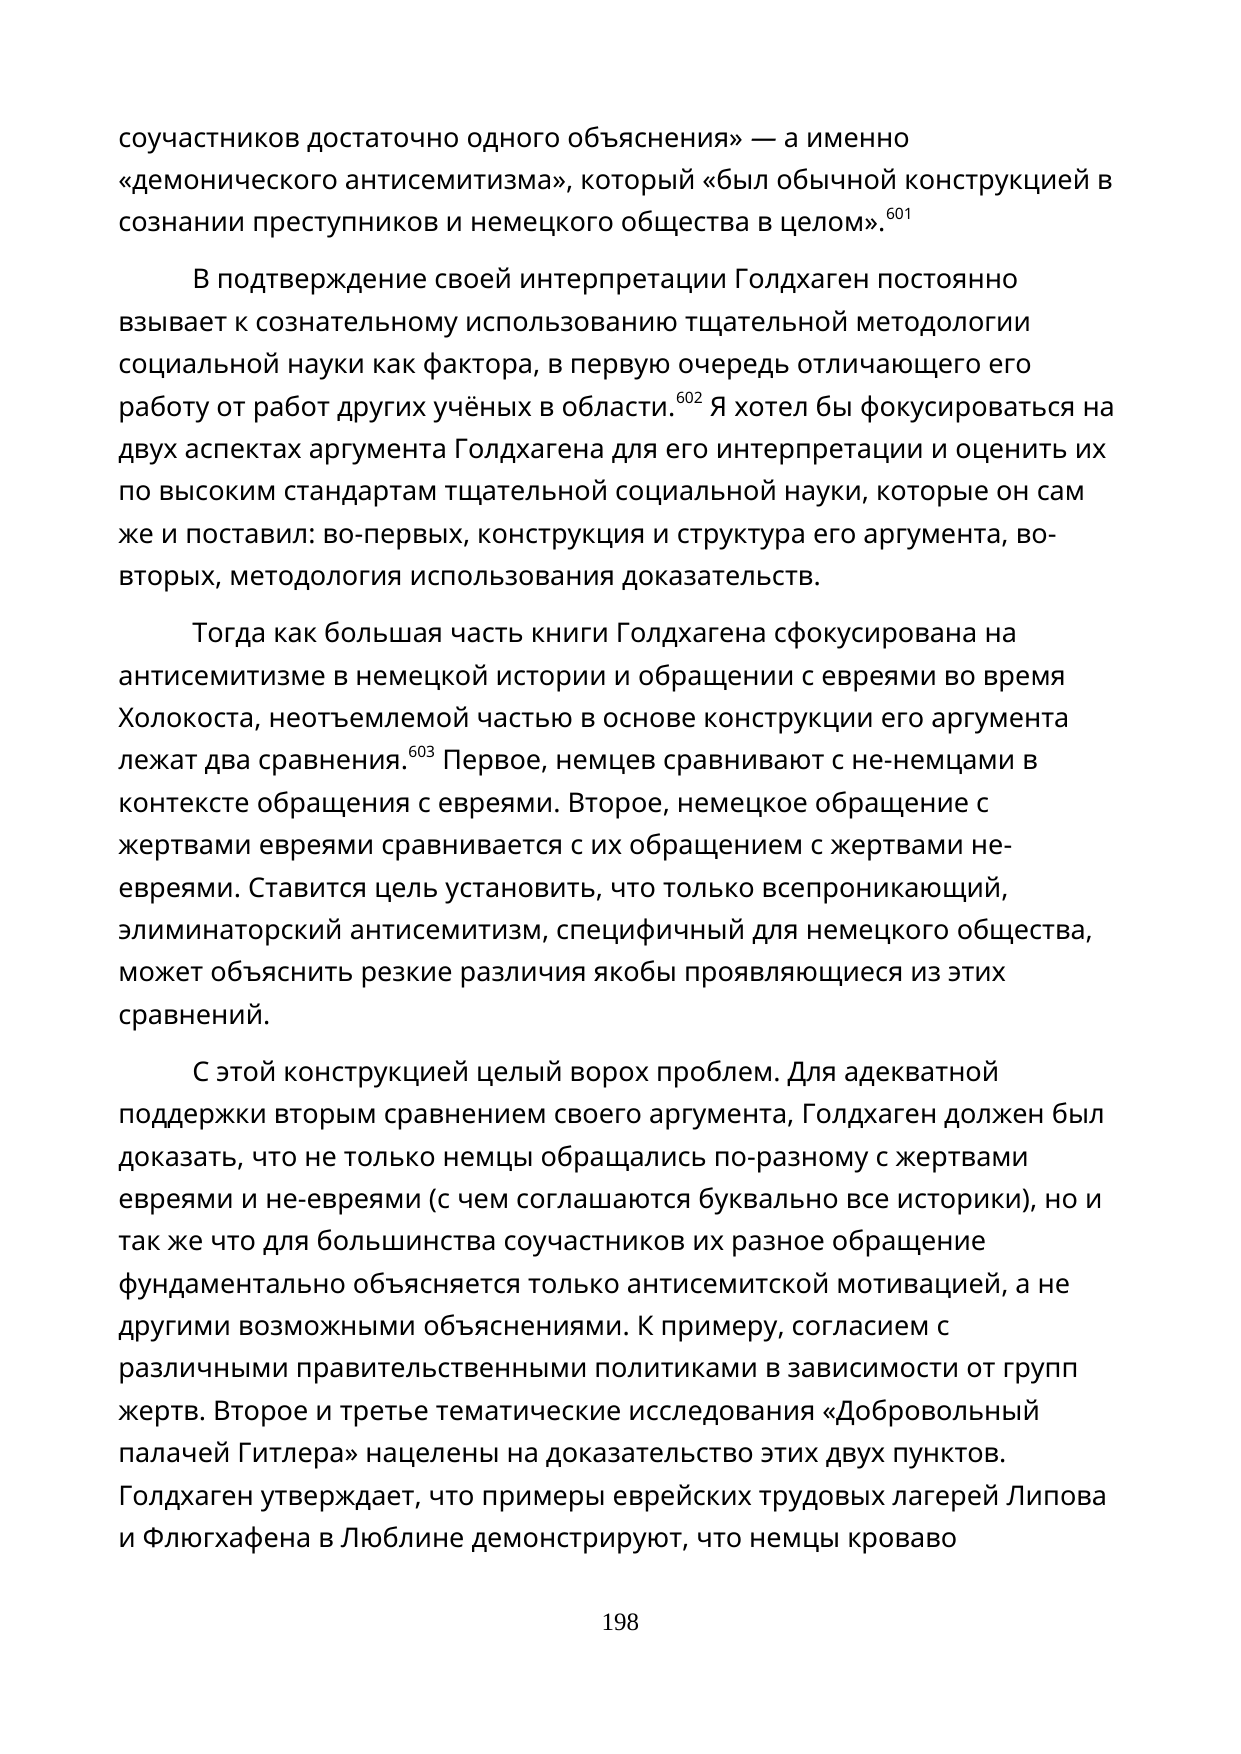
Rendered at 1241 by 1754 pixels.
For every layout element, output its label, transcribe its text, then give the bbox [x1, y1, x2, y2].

text соучастников достаточно одного объяснения» — а именно «демонического антисемитизма», который «был обычной конструкцией в сознании преступников и немецкого общества в целом». [118, 118, 1122, 240]
text Тогда как большая часть книги Голдхагена сфокусирована на антисемитизме в немецкой истории и обращении с евреями во время Холокоста, неотъемлемой частью в основе конструкции его аргумента лежат два сравнения. Первое, немцев сравнивают с не-немцами в контексте обращения с евреями. Второе, немецкое обращение с жертвами евреями сравнивается с их обращением с жертвами не-евреями. Ставится цель установить, что только всепроникающий, элиминаторский антисемитизм, специфичный для немецкого общества, может объяснить резкие различия якобы проявляющиеся из этих сравнений. [118, 614, 1122, 1032]
text С этой конструкцией целый ворох проблем. Для адекватной поддержки вторым сравнением своего аргумента, Голдхаген должен был доказать, что не только немцы обращались по-разному с жертвами евреями и не-евреями (с чем соглашаются буквально все историки), но и так же что для большинства соучастников их разное обращение фундаментально объясняется только антисемитской мотивацией, а не другими возможными объяснениями. К примеру, согласием с различными правительственными политиками в зависимости от групп жертв. Второе и третье тематические исследования «Добровольный палачей Гитлера» нацелены на доказательство этих двух пунктов. Голдхаген утверждает, что примеры еврейских трудовых лагерей Липова и Флюгхафена в Люблине демонстрируют, что немцы кроваво [118, 1052, 1122, 1555]
text В подтверждение своей интерпретации Голдхаген постоянно взывает к сознательному использованию тщательной методологии социальной науки как фактора, в первую очередь отличающего его работу от работ других учёных в области. Я хотел бы фокусироваться на двух аспектах аргумента Голдхагена для его интерпретации и оценить их по высоким стандартам тщательной социальной науки, которые он сам же и поставил: во-первых, конструкция и структура его аргумента, во-вторых, методология использования доказательств. [118, 260, 1122, 593]
